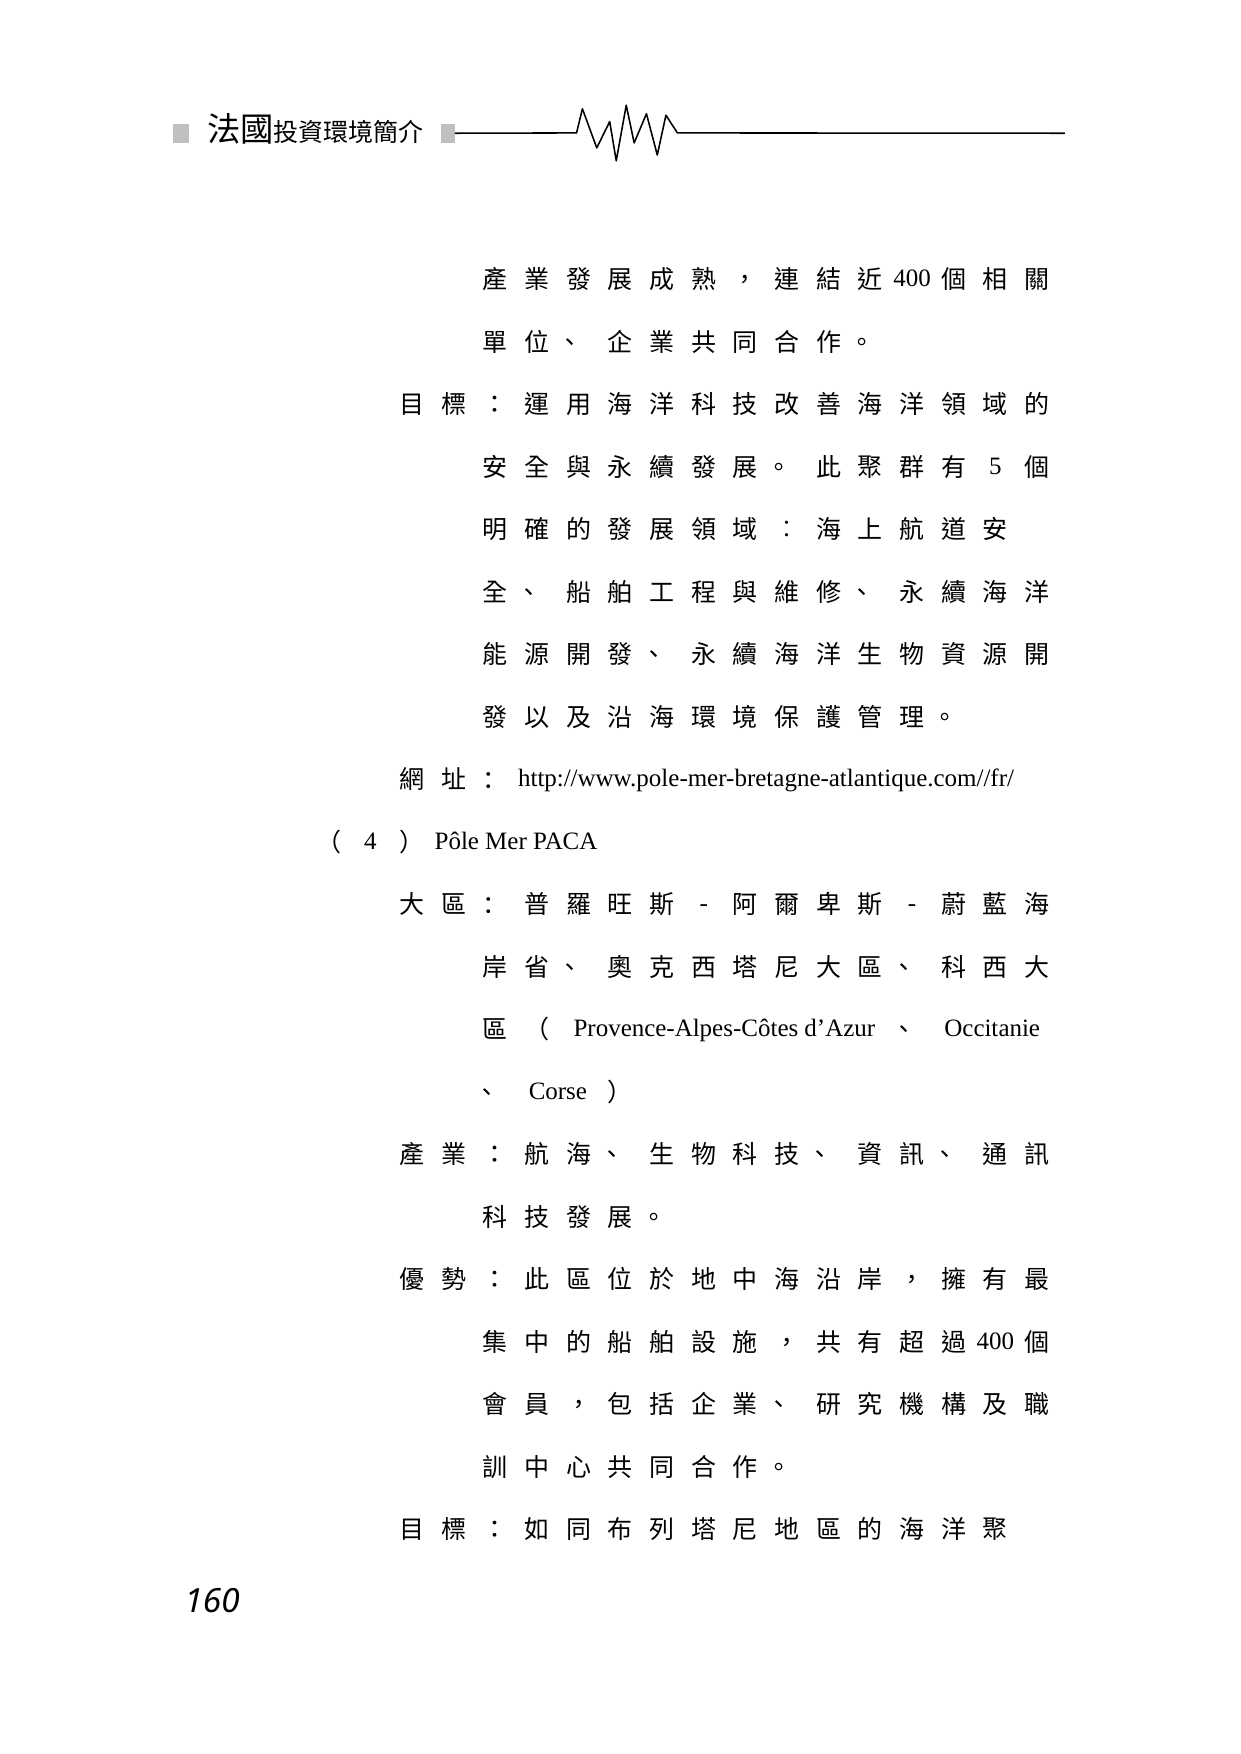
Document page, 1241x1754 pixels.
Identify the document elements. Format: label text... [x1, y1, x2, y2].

text 目標：如同布列塔尼地區的海洋聚 [367, 1486, 1058, 1549]
text 大區：普羅旺斯-阿爾卑斯-蔚藍海岸省、奧克西塔尼大區、科西大區（Provence-Alpes-Côtes d’Azur、Occitanie 、Corse）­ [367, 861, 1058, 1111]
text 產業：航海、生物科技、資訊、通訊科技發展。 [367, 1111, 1058, 1236]
text 目標：運用海洋科技改善海洋領域的安全與永續發展。此聚群有5個明確的發展領域︰海上航道安全、船舶工程與維修、永續海洋能源開發、永續海洋生物資源開發以及沿海環境保護管理。 [367, 361, 1058, 736]
text 優勢：此區位於地中海沿岸，擁有最集中的船舶設施，共有超過400個會員，包括企業、研究機構及職訓中心共同合作。 [367, 1236, 1058, 1486]
text （4）Pôle Mer PACA [306, 799, 1058, 861]
text 網址：http://www.pole-mer-bretagne-atlantique.com//fr/ [367, 736, 1058, 799]
text 產業發展成熟，連結近400個相關單位、企業共同合作。 [367, 236, 1058, 361]
